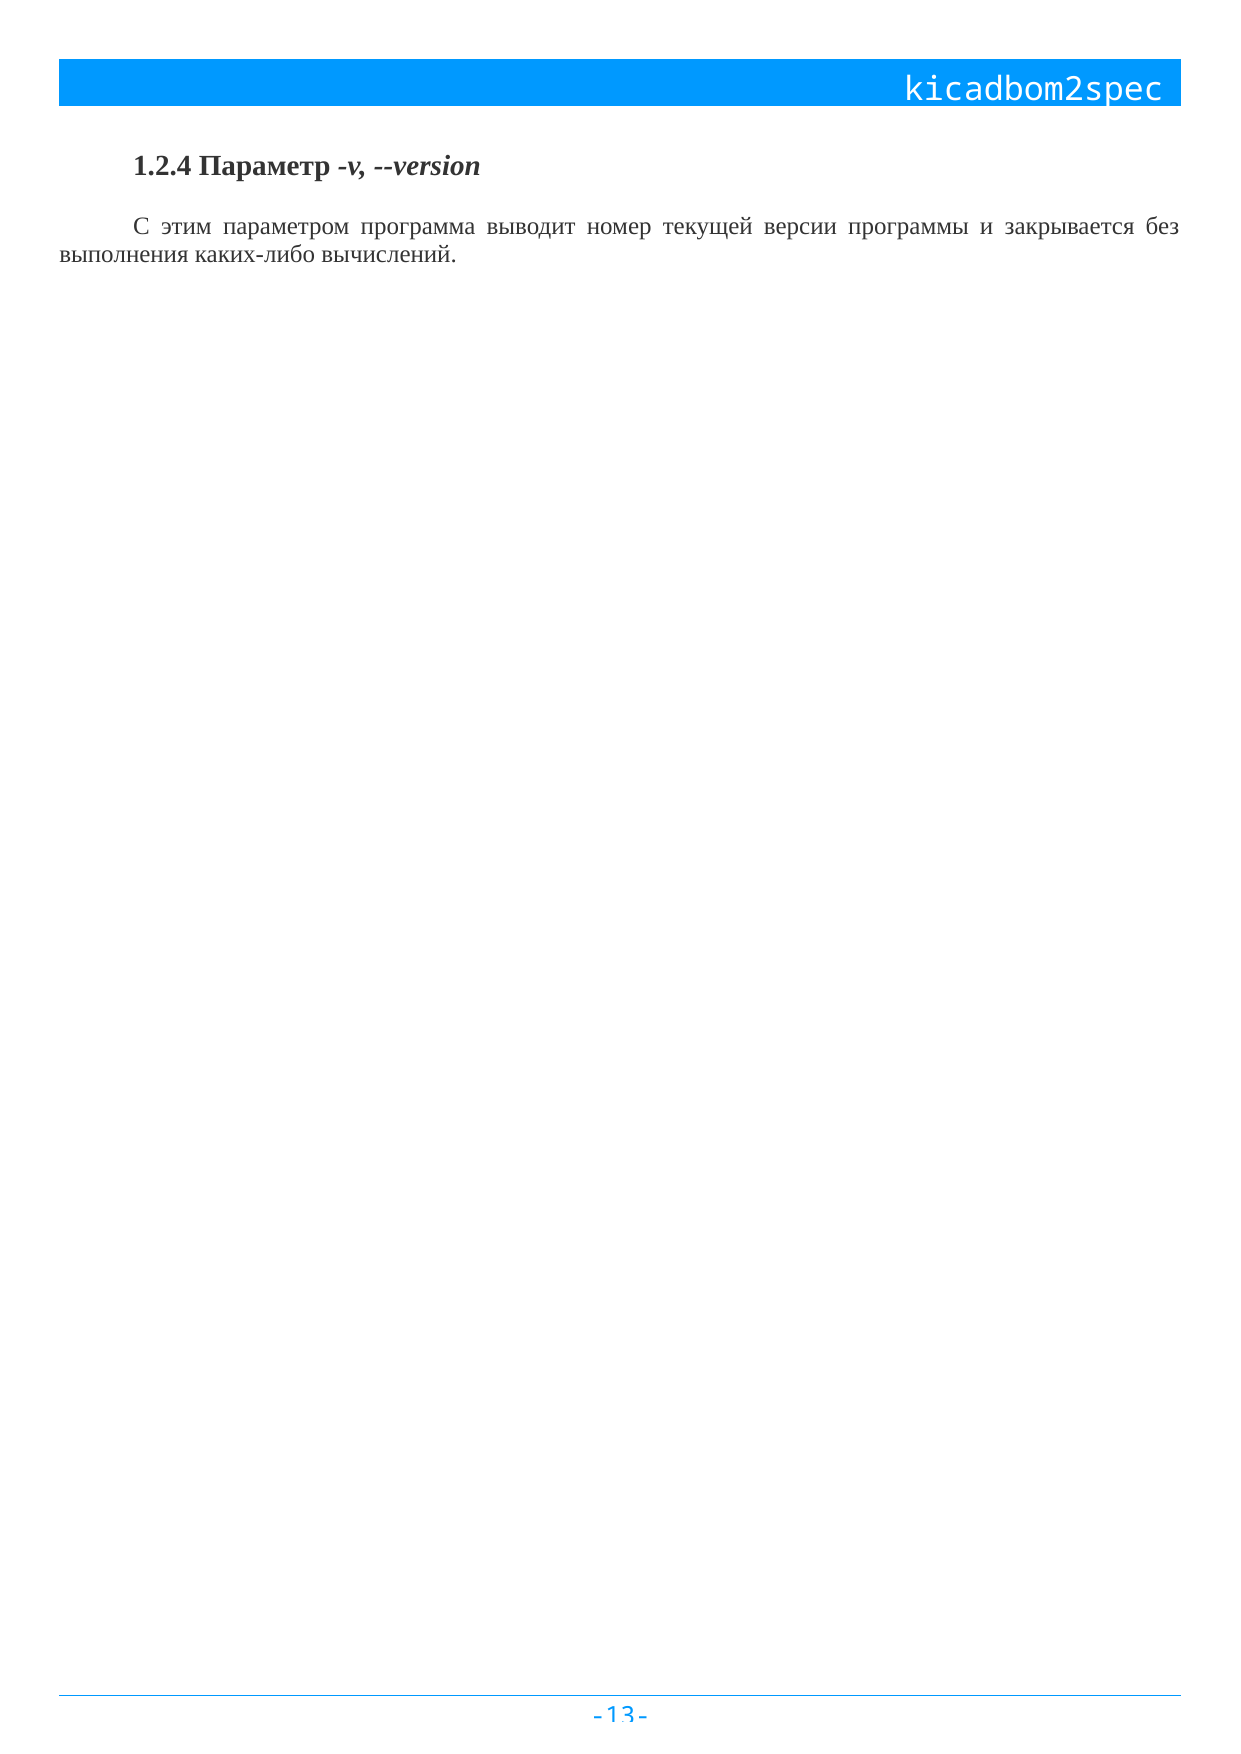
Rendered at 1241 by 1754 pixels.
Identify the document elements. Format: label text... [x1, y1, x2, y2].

subtitle 1.2.4 Параметр -v, --version [133, 148, 1181, 181]
text С этим параметром программа выводит номер текущей версии программы и закрывается без выполнения каких-либо вычислений. [59, 211, 1181, 268]
